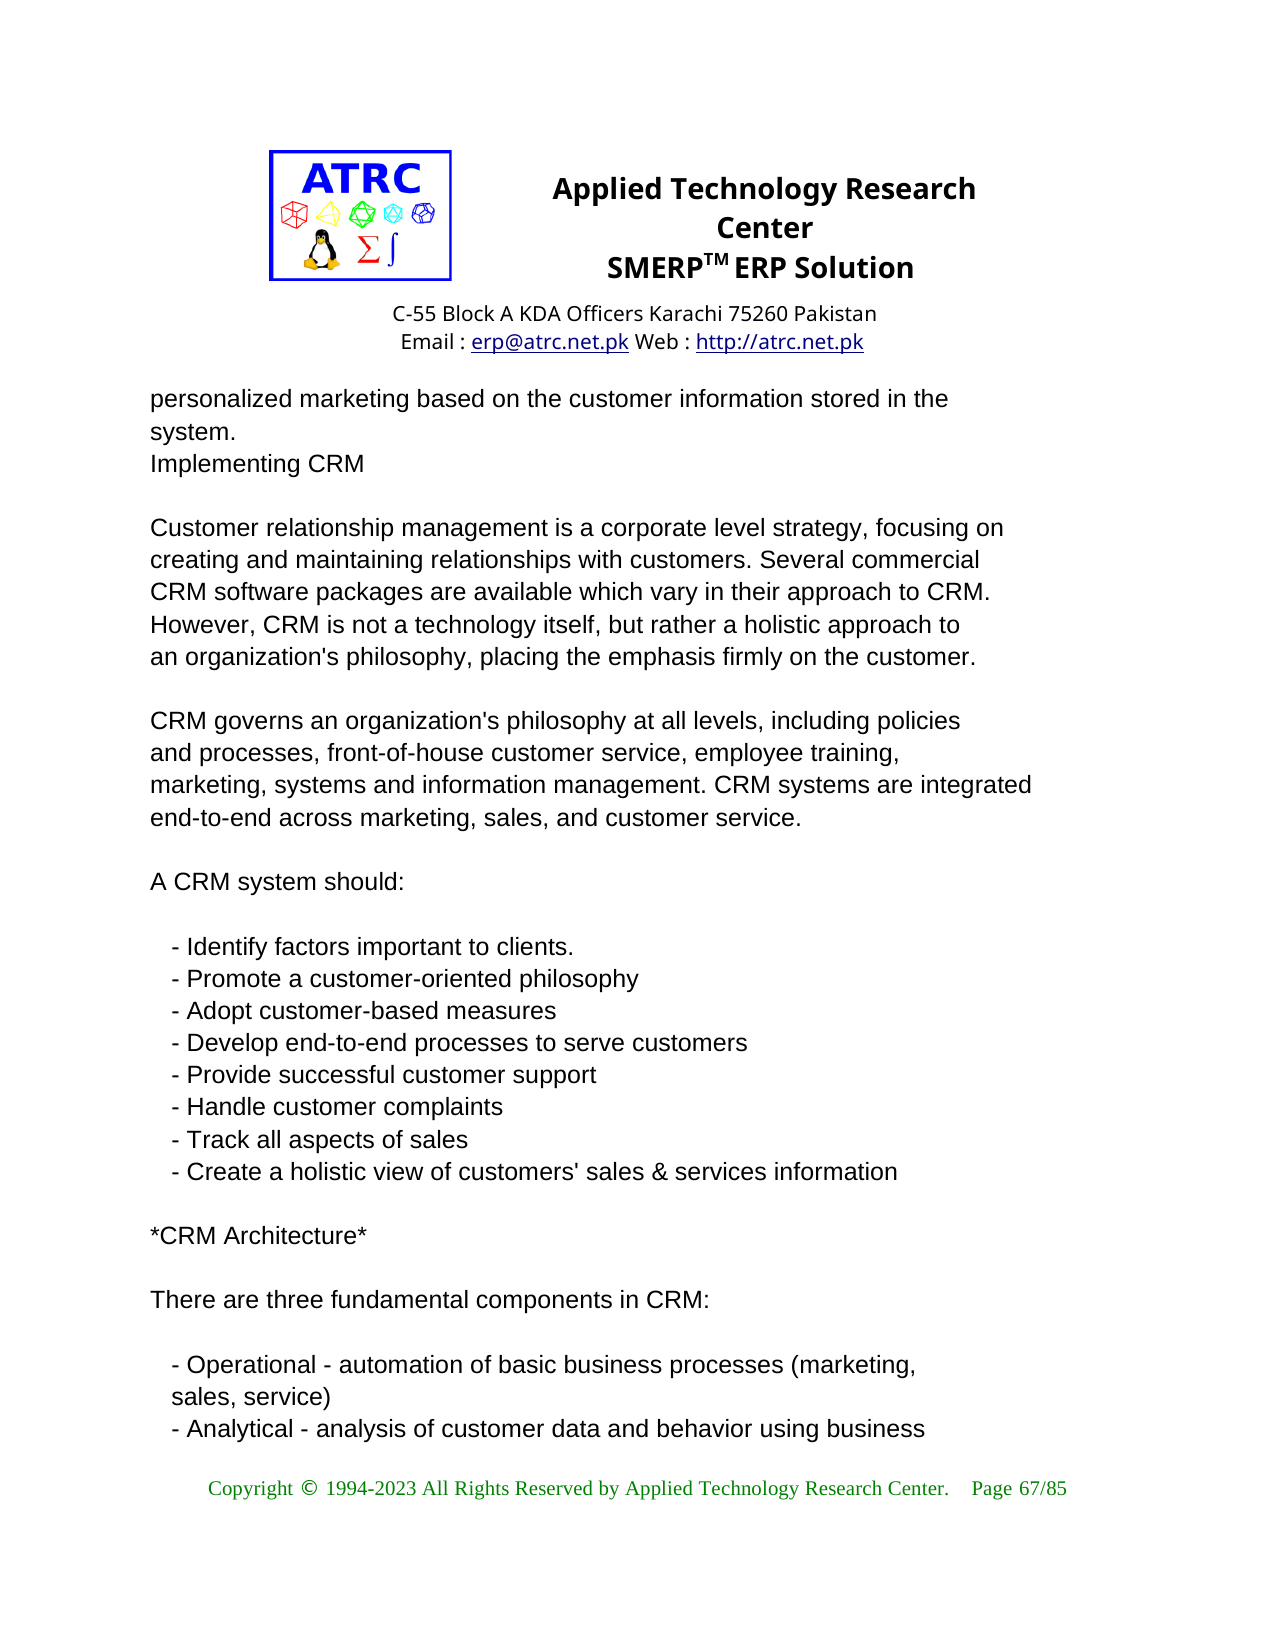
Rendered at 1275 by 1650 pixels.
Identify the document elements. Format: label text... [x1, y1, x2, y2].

text system. [150, 417, 1125, 445]
text and processes, front-of-house customer service, employee training, [150, 739, 1125, 767]
text CRM software packages are available which vary in their approach to CRM. [150, 578, 1125, 606]
text However, CRM is not a technology itself, but rather a holistic approach to [150, 611, 1125, 638]
text - Track all aspects of sales [150, 1126, 1125, 1153]
text sales, service) [150, 1383, 1125, 1411]
text end-to-end across marketing, sales, and customer service. [150, 804, 1125, 832]
text Customer relationship management is a corporate level strategy, focusing on [150, 514, 1125, 542]
text A CRM system should: [150, 868, 1125, 896]
picture [269, 150, 452, 281]
text creating and maintaining relationships with customers. Several commercial [150, 546, 1125, 574]
text - Adopt customer-based measures [150, 997, 1125, 1025]
text CRM governs an organization's philosophy at all levels, including policies [150, 707, 1125, 735]
text - Develop end-to-end processes to serve customers [150, 1029, 1125, 1057]
text - Operational - automation of basic business processes (marketing, [150, 1351, 1125, 1379]
text - Provide successful customer support [150, 1061, 1125, 1089]
text - Analytical - analysis of customer data and behavior using business [150, 1415, 1125, 1443]
text - Promote a customer-oriented philosophy [150, 964, 1125, 993]
text Implementing CRM [150, 449, 1125, 478]
text marketing, systems and information management. CRM systems are integrated [150, 771, 1125, 799]
text - Identify factors important to clients. [150, 932, 1125, 960]
text - Handle customer complaints [150, 1093, 1125, 1121]
text - Create a holistic view of customers' sales & services information [150, 1158, 1125, 1186]
text personalized marketing based on the customer information stored in the [150, 385, 1125, 413]
text an organization's philosophy, placing the emphasis firmly on the customer. [150, 643, 1125, 671]
text *CRM Architecture* [150, 1222, 1125, 1250]
text There are three fundamental components in CRM: [150, 1286, 1125, 1314]
